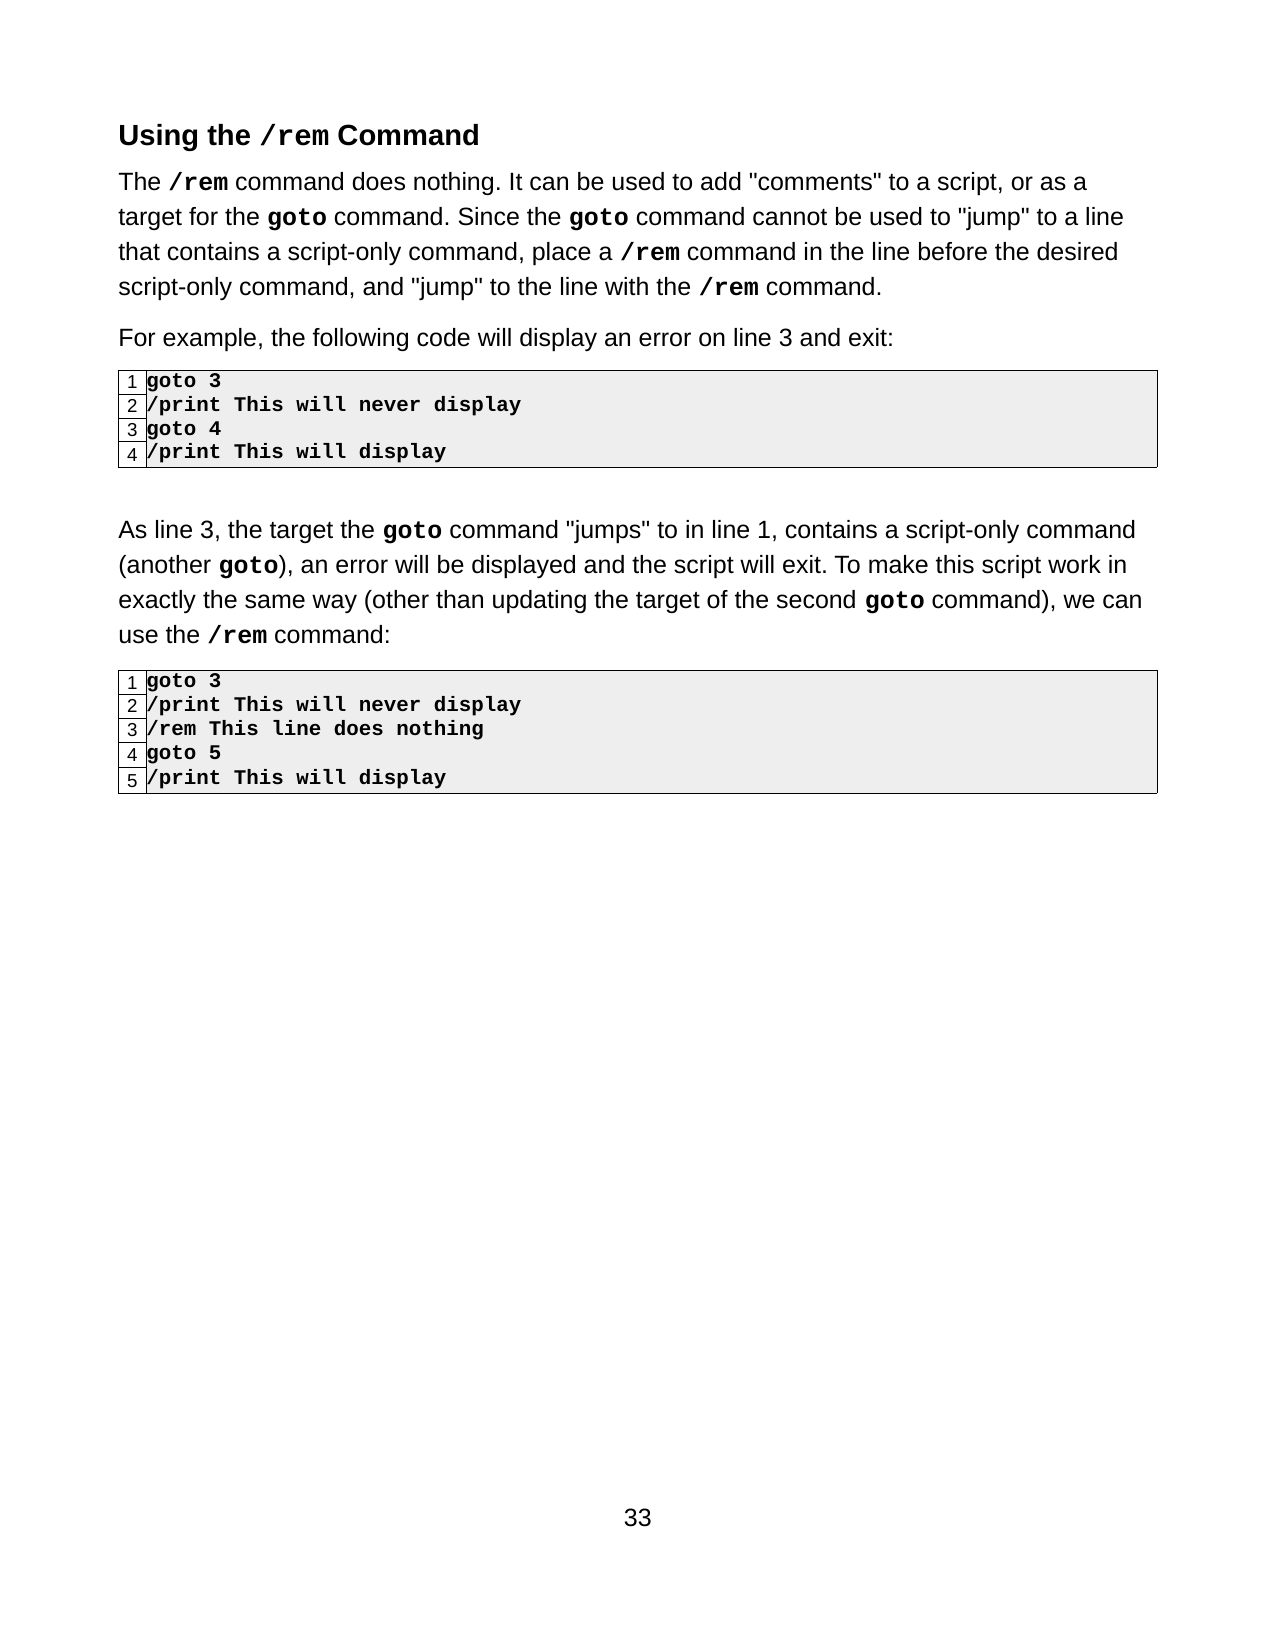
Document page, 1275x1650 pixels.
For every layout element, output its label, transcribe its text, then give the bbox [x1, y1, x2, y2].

table_cell goto 4 [147, 418, 1157, 441]
table_cell /print This will never display [147, 694, 1157, 718]
text As line 3, the target the goto command "jumps" to in line 1, contains a script-only command (another goto), an error will be displayed and the script will exit. To make this script work in exactly the same way (other than updating the target of the second goto command), we can use the /rem command: [118, 515, 1157, 651]
table_cell /rem This line does nothing [147, 718, 1157, 742]
table_cell /print This will display [147, 767, 1157, 793]
subtitle Using the /rem Command [118, 118, 1157, 154]
table_header 1 [119, 671, 146, 694]
table_header 1 [119, 371, 146, 394]
table_cell 3 [119, 719, 146, 742]
table_cell 3 [119, 419, 146, 441]
table_cell 4 [119, 442, 146, 467]
table_cell /print This will display [147, 441, 1157, 467]
text For example, the following code will display an error on line 3 and exit: [118, 322, 1157, 351]
table_cell 5 [119, 768, 146, 793]
table_cell /print This will never display [147, 394, 1157, 418]
table_header goto 3 [147, 371, 1157, 394]
table_cell goto 5 [147, 742, 1157, 767]
table_cell 4 [119, 743, 146, 767]
table_header goto 3 [147, 671, 1157, 694]
table_cell 2 [119, 695, 146, 718]
table_cell 2 [119, 395, 146, 418]
text The /rem command does nothing. It can be used to add "comments" to a script, or as a target for the goto command. Since the goto command cannot be used to "jump" to a line that contains a script-only command, place a /rem command in the line before the desired script-only command, and "jump" to the line with the /rem command. [118, 167, 1157, 303]
